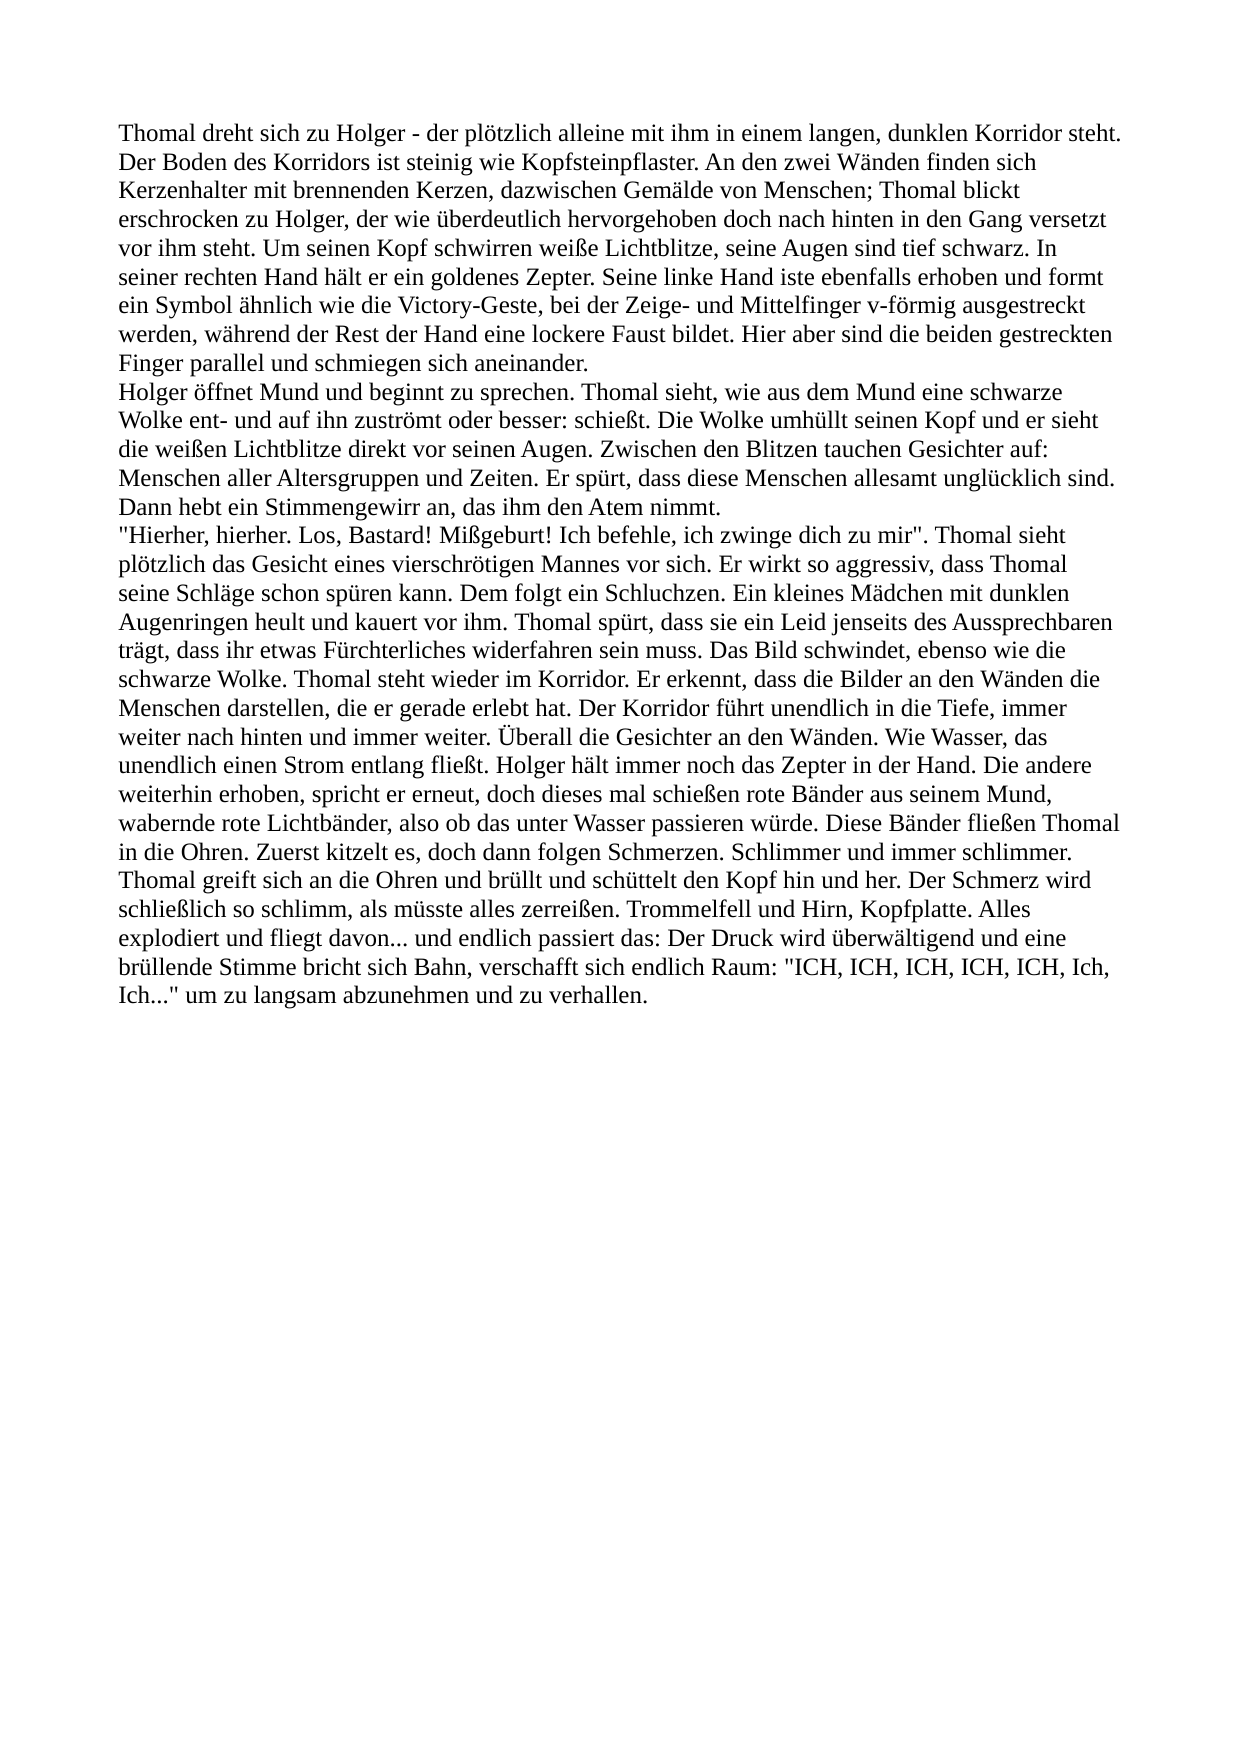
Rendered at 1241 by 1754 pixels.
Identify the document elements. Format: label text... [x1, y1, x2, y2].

text Thomal dreht sich zu Holger - der plötzlich alleine mit ihm in einem langen, dunklen Korridor steht. Der Boden des Korridors ist steinig wie Kopfsteinpflaster. An den zwei Wänden finden sich Kerzenhalter mit brennenden Kerzen, dazwischen Gemälde von Menschen; Thomal blickt erschrocken zu Holger, der wie überdeutlich hervorgehoben doch nach hinten in den Gang versetzt vor ihm steht. Um seinen Kopf schwirren weiße Lichtblitze, seine Augen sind tief schwarz. In seiner rechten Hand hält er ein goldenes Zepter. Seine linke Hand iste ebenfalls erhoben und formt ein Symbol ähnlich wie die Victory-Geste, bei der Zeige- und Mittelfinger v-förmig ausgestreckt werden, während der Rest der Hand eine lockere Faust bildet. Hier aber sind die beiden gestreckten Finger parallel und schmiegen sich aneinander. [118, 118, 1122, 377]
text "Hierher, hierher. Los, Bastard! Mißgeburt! Ich befehle, ich zwinge dich zu mir". Thomal sieht plötzlich das Gesicht eines vierschrötigen Mannes vor sich. Er wirkt so aggressiv, dass Thomal seine Schläge schon spüren kann. Dem folgt ein Schluchzen. Ein kleines Mädchen mit dunklen Augenringen heult und kauert vor ihm. Thomal spürt, dass sie ein Leid jenseits des Aussprechbaren trägt, dass ihr etwas Fürchterliches widerfahren sein muss. Das Bild schwindet, ebenso wie die schwarze Wolke. Thomal steht wieder im Korridor. Er erkennt, dass die Bilder an den Wänden die Menschen darstellen, die er gerade erlebt hat. Der Korridor führt unendlich in die Tiefe, immer weiter nach hinten und immer weiter. Überall die Gesichter an den Wänden. Wie Wasser, das unendlich einen Strom entlang fließt. Holger hält immer noch das Zepter in der Hand. Die andere weiterhin erhoben, spricht er erneut, doch dieses mal schießen rote Bänder aus seinem Mund, wabernde rote Lichtbänder, also ob das unter Wasser passieren würde. Diese Bänder fließen Thomal in die Ohren. Zuerst kitzelt es, doch dann folgen Schmerzen. Schlimmer und immer schlimmer. Thomal greift sich an die Ohren und brüllt und schüttelt den Kopf hin und her. Der Schmerz wird schließlich so schlimm, als müsste alles zerreißen. Trommelfell und Hirn, Kopfplatte. Alles explodiert und fliegt davon... und endlich passiert das: Der Druck wird überwältigend und eine brüllende Stimme bricht sich Bahn, verschafft sich endlich Raum: "ICH, ICH, ICH, ICH, ICH, Ich, Ich..." um zu langsam abzunehmen und zu verhallen. [118, 521, 1122, 1009]
text Holger öffnet Mund und beginnt zu sprechen. Thomal sieht, wie aus dem Mund eine schwarze Wolke ent- und auf ihn zuströmt oder besser: schießt. Die Wolke umhüllt seinen Kopf und er sieht die weißen Lichtblitze direkt vor seinen Augen. Zwischen den Blitzen tauchen Gesichter auf: Menschen aller Altersgruppen und Zeiten. Er spürt, dass diese Menschen allesamt unglücklich sind. Dann hebt ein Stimmengewirr an, das ihm den Atem nimmt. [118, 377, 1122, 521]
